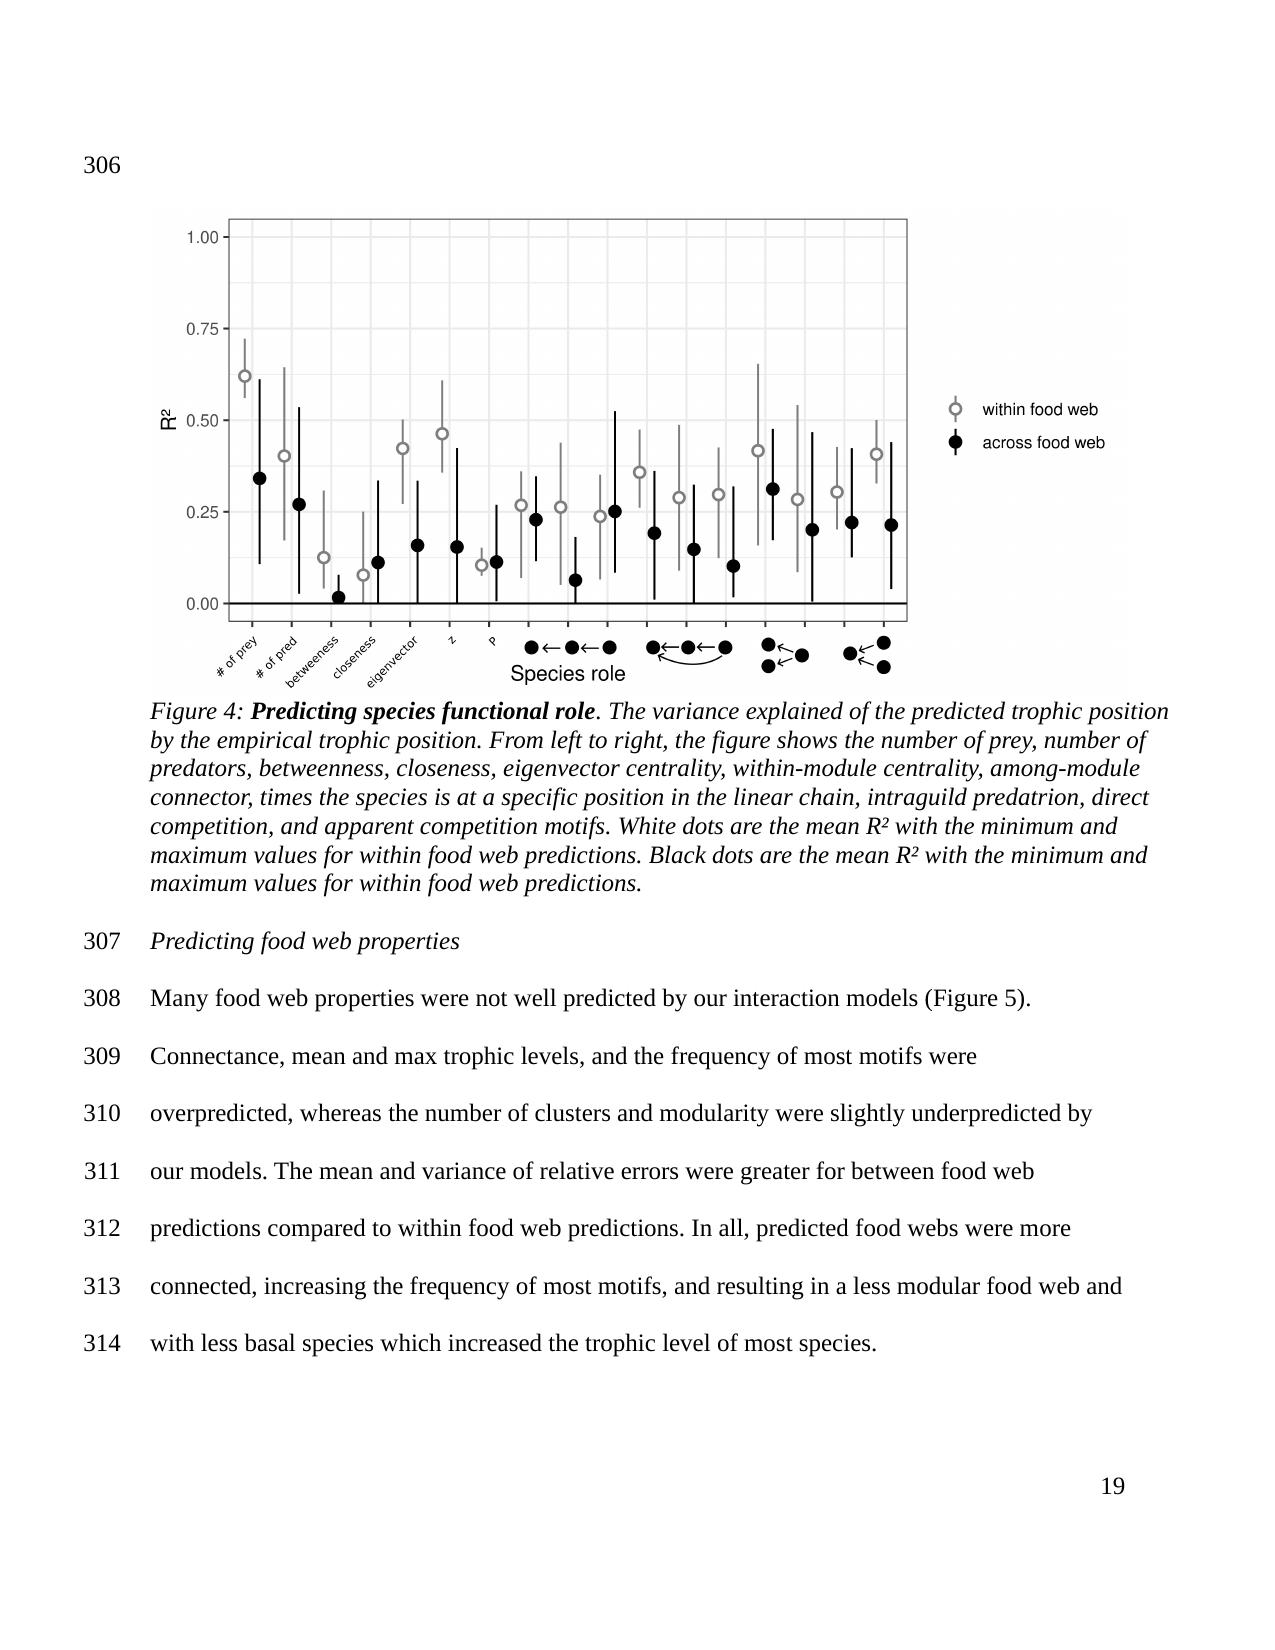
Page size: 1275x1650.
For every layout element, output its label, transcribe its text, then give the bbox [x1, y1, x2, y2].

text Predicting food web properties [150, 897, 1125, 955]
text Figure 4: Predicting species functional role. The variance explained of the predicted trophic position by the empirical trophic position. From left to right, the figure shows the number of prey, number of predators, betweenness, closeness, eigenvector centrality, within-module centrality, among-module connector, times the species is at a specific position in the linear chain, intraguild predatrion, direct competition, and apparent competition motifs. White dots are the mean R² with the minimum and maximum values for within food web predictions. Black dots are the mean R² with the minimum and maximum values for within food web predictions. [150, 696, 1189, 897]
picture [150, 208, 1125, 696]
text Many food web properties were not well predicted by our interaction models (Figure 5). Connectance, mean and max trophic levels, and the frequency of most motifs were overpredicted, whereas the number of clusters and modularity were slightly underpredicted by our models. The mean and variance of relative errors were greater for between food web predictions compared to within food web predictions. In all, predicted food webs were more connected, increasing the frequency of most motifs, and resulting in a less modular food web and with less basal species which increased the trophic level of most species. [150, 983, 1125, 1357]
